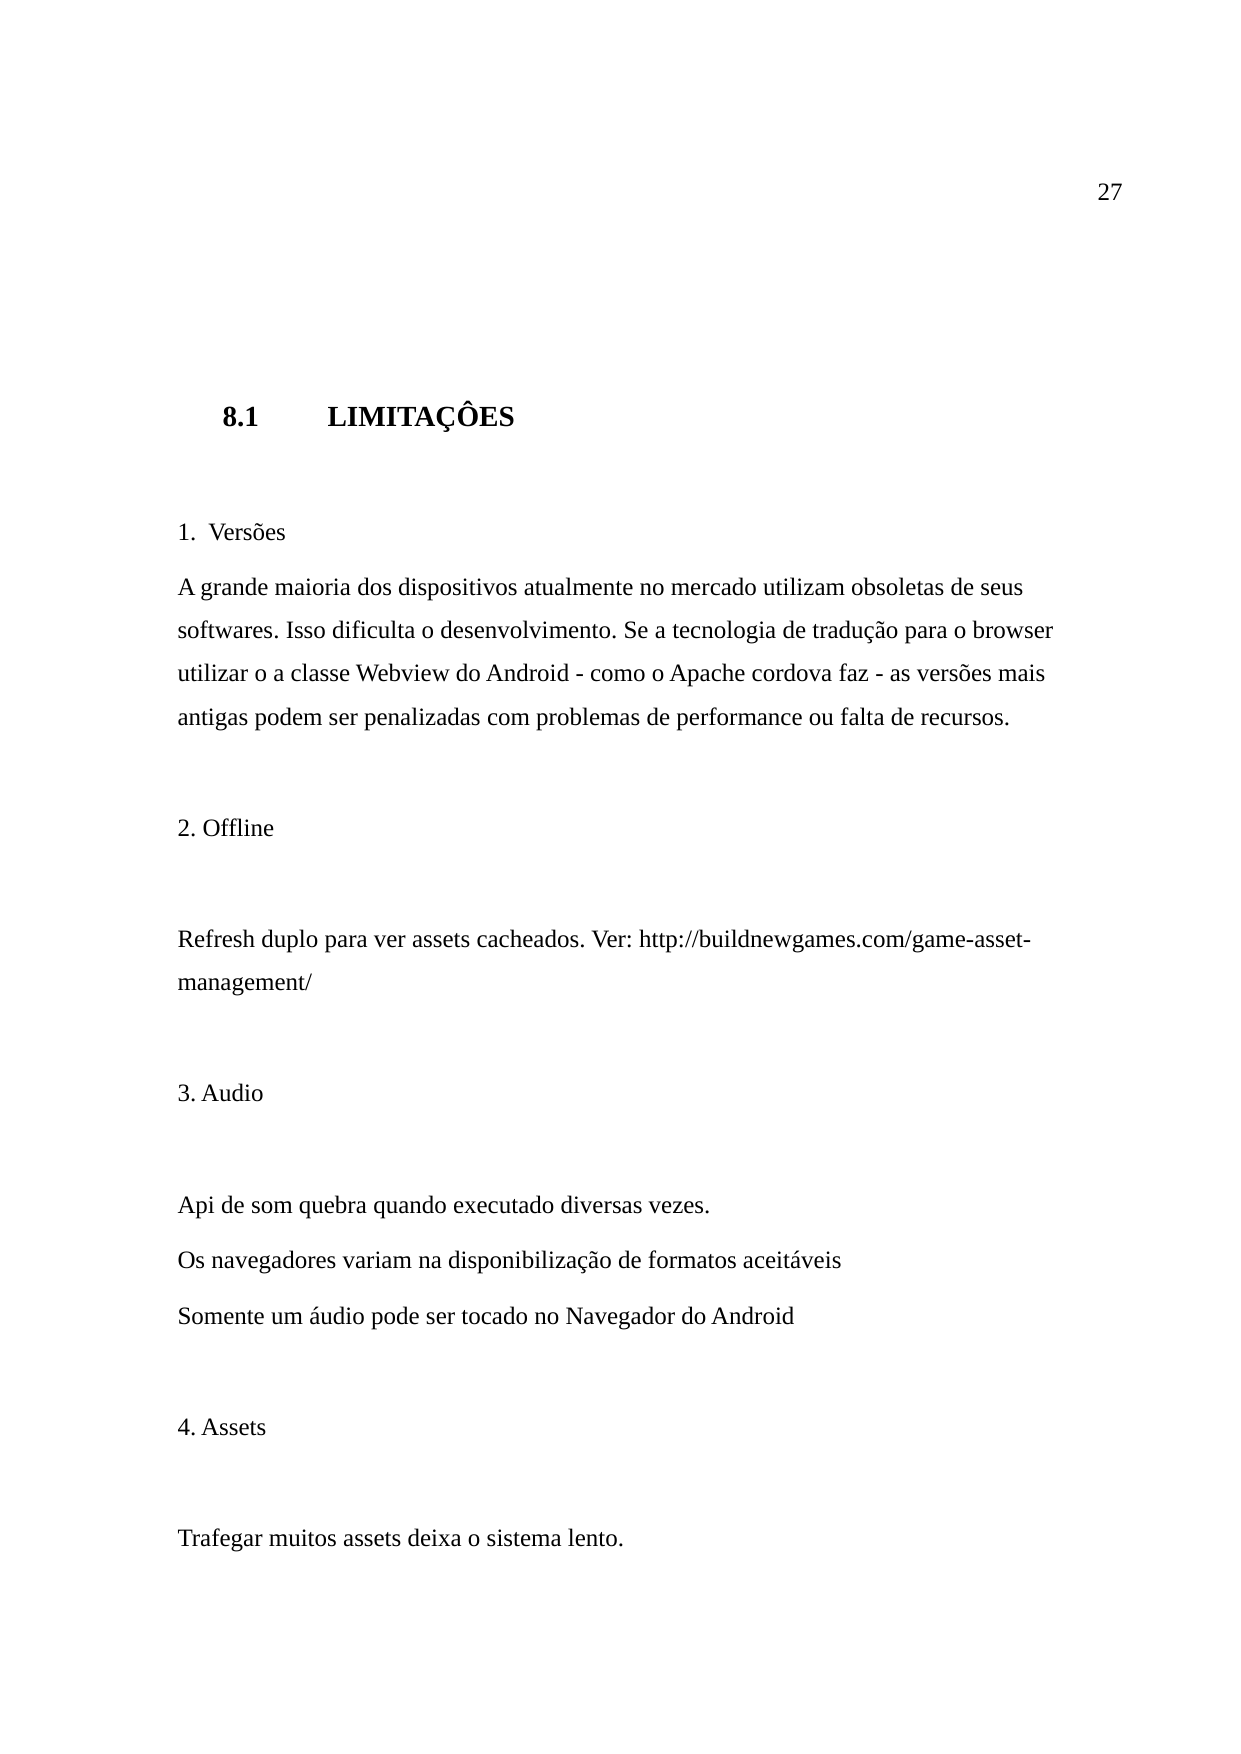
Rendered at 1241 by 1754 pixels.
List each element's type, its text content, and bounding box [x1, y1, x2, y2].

text Refresh duplo para ver assets cacheados. Ver: http://buildnewgames.com/game-asset-management/ [177, 924, 1122, 996]
text 2. Offline [177, 813, 1122, 842]
text Somente um áudio pode ser tocado no Navegador do Android [177, 1301, 1122, 1330]
text Trafegar muitos assets deixa o sistema lento. [177, 1523, 1122, 1552]
text 1. Versões [177, 517, 1122, 545]
text 4. Assets [177, 1412, 1122, 1441]
text A grande maioria dos dispositivos atualmente no mercado utilizam obsoletas de seus softwares. Isso dificulta o desenvolvimento. Se a tecnologia de tradução para o browser utilizar o a classe Webview do Android - como o Apache cordova faz - as versões mais antigas podem ser penalizadas com problemas de performance ou falta de recursos. [177, 572, 1122, 730]
text Os navegadores variam na disponibilização de formatos aceitáveis [177, 1245, 1122, 1274]
subtitle 8.1 LIMITAÇÔES [177, 399, 1122, 432]
text 3. Audio [177, 1078, 1122, 1107]
text Api de som quebra quando executado diversas vezes. [177, 1190, 1122, 1218]
